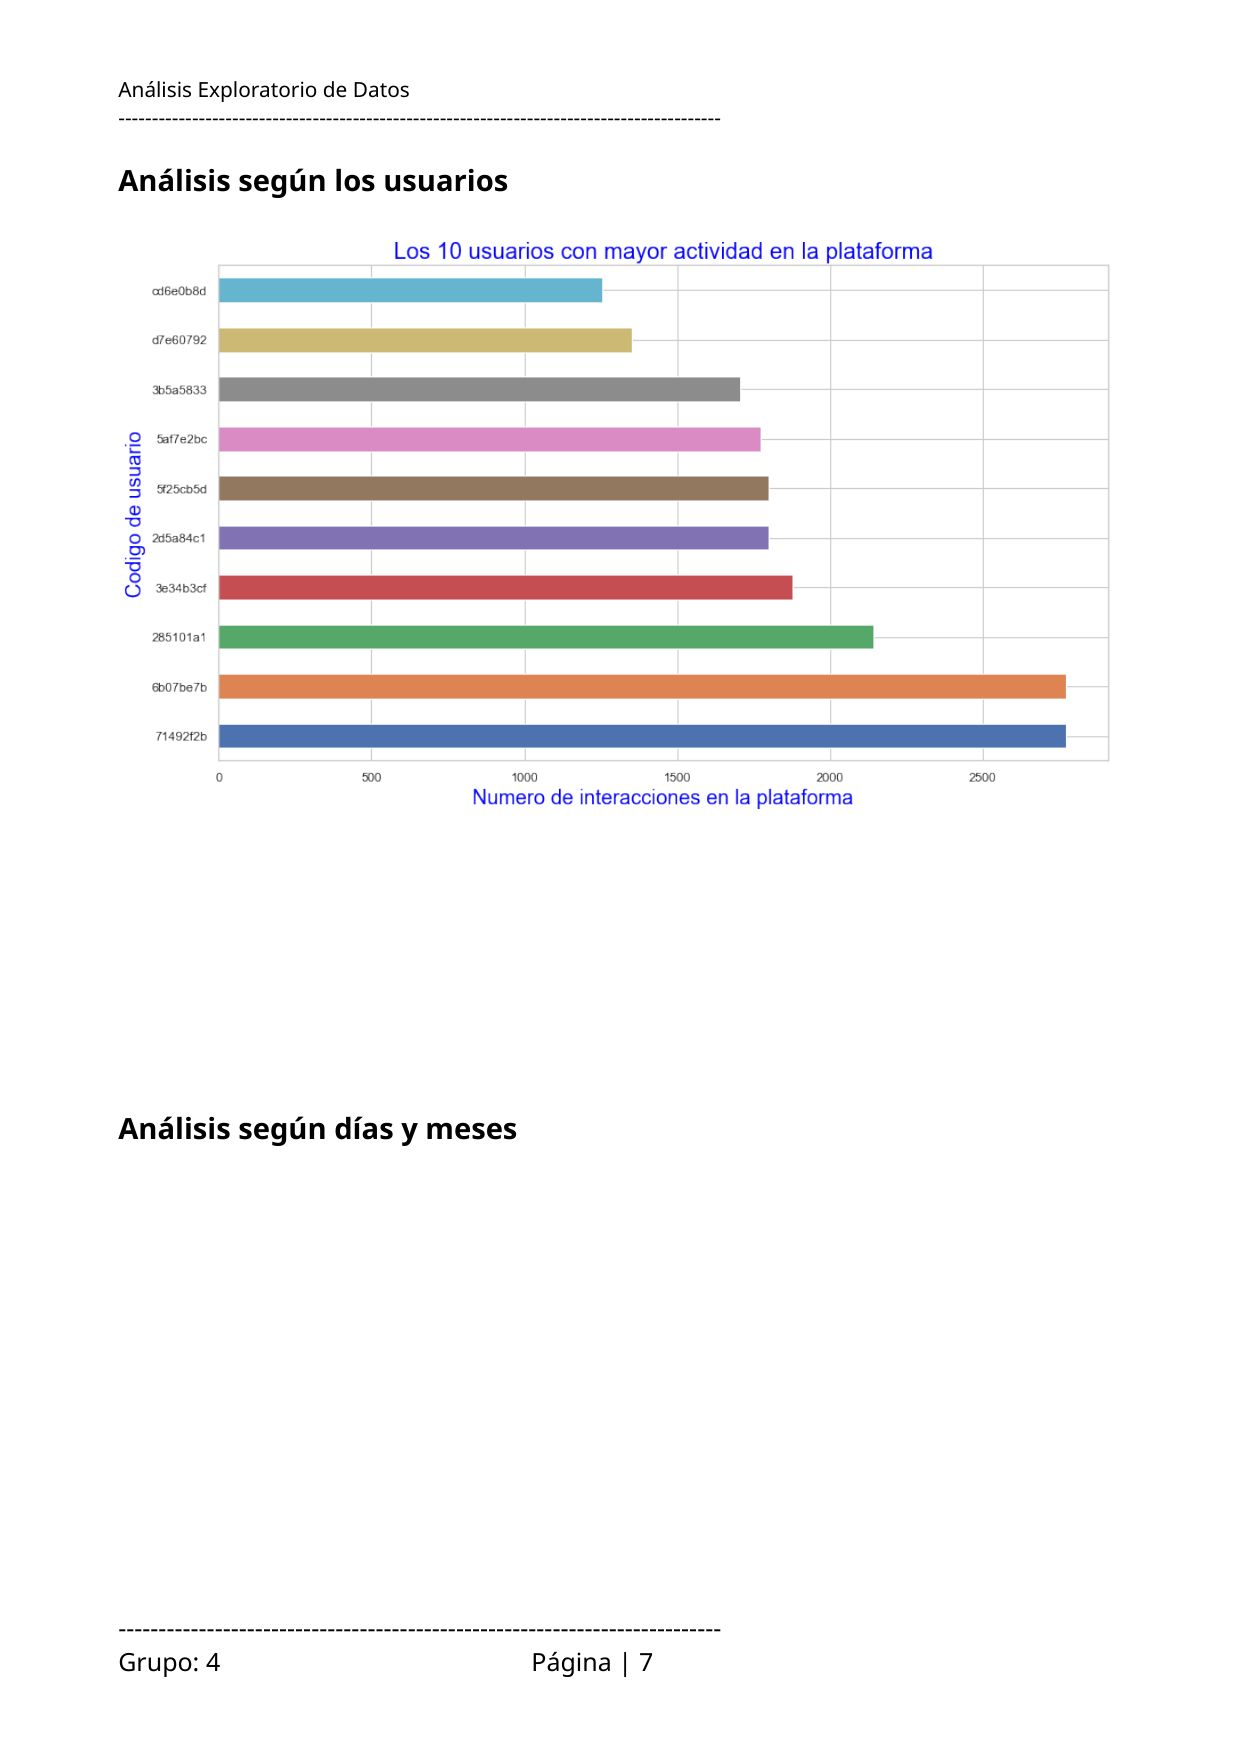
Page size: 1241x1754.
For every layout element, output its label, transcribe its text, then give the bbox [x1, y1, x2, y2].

subtitle Análisis según días y meses [118, 1108, 1122, 1148]
subtitle Análisis según los usuarios [118, 161, 1122, 200]
